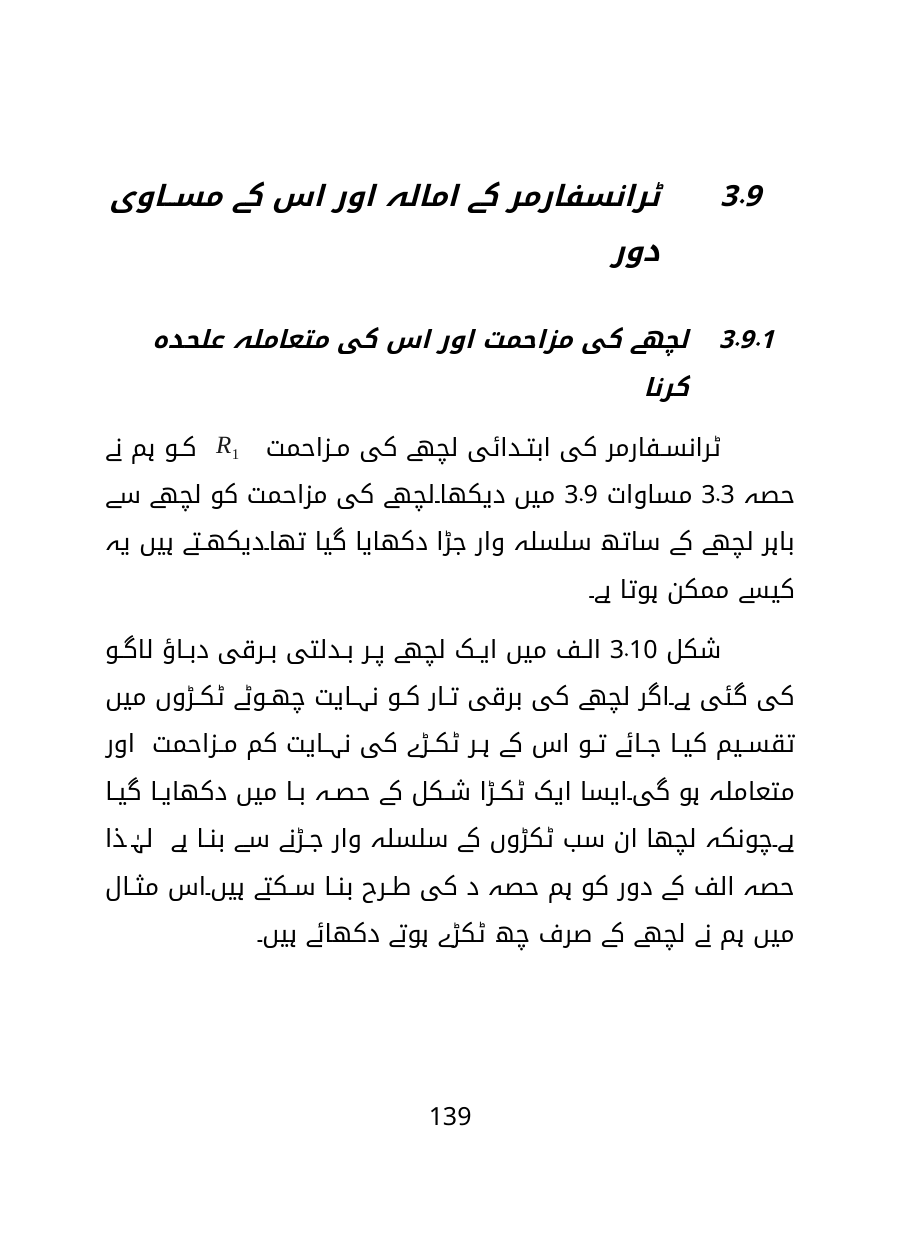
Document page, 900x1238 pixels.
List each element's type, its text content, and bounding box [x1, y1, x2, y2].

subtitle لچھے کی مزاحمت اور اس کی متعاملہ علحدہ کرنا [105, 317, 718, 411]
text شکل 3.10 الف میں ایک لچھے پر بدلتی برقی دباؤ لاگو کی گئی ہے۔اگر لچھے کی برقی تار کو نہایت چھوٹے ٹکڑوں میں تقسیم کیا جائے تو اس کے ہر ٹکڑے کی نہایت کم مزاحمت اور متعاملہ ہو گی۔ایسا ایک ٹکڑا شکل کے حصہ با میں دکھایا گیا ہے۔چونکہ لچھا ان سب ٹکڑوں کے سلسلہ وار جڑنے سے بنا ہے لہٰذا حصہ الف کے دور کو ہم حصہ د کی طرح بنا سکتے ہیں۔اس مثال میں ہم نے لچھے کے صرف چھ ٹکڑے ہوتے دکھائے ہیں۔ [105, 626, 795, 958]
text ٹرانسفارمر کی ابتدائی لچھے کی مزاحمت کو ہم نے حصہ 3.3 مساوات 3.9 میں دیکھا۔لچھے کی مزاحمت کو لچھے سے باہر لچھے کے ساتھ سلسلہ وار جڑا دکھایا گیا تھا۔دیکھتے ہیں یہ کیسے ممکن ہوتا ہے۔ [105, 424, 795, 613]
subtitle ٹرانسفارمر کے امالہ اور اس کے مساوی دور [105, 168, 720, 279]
